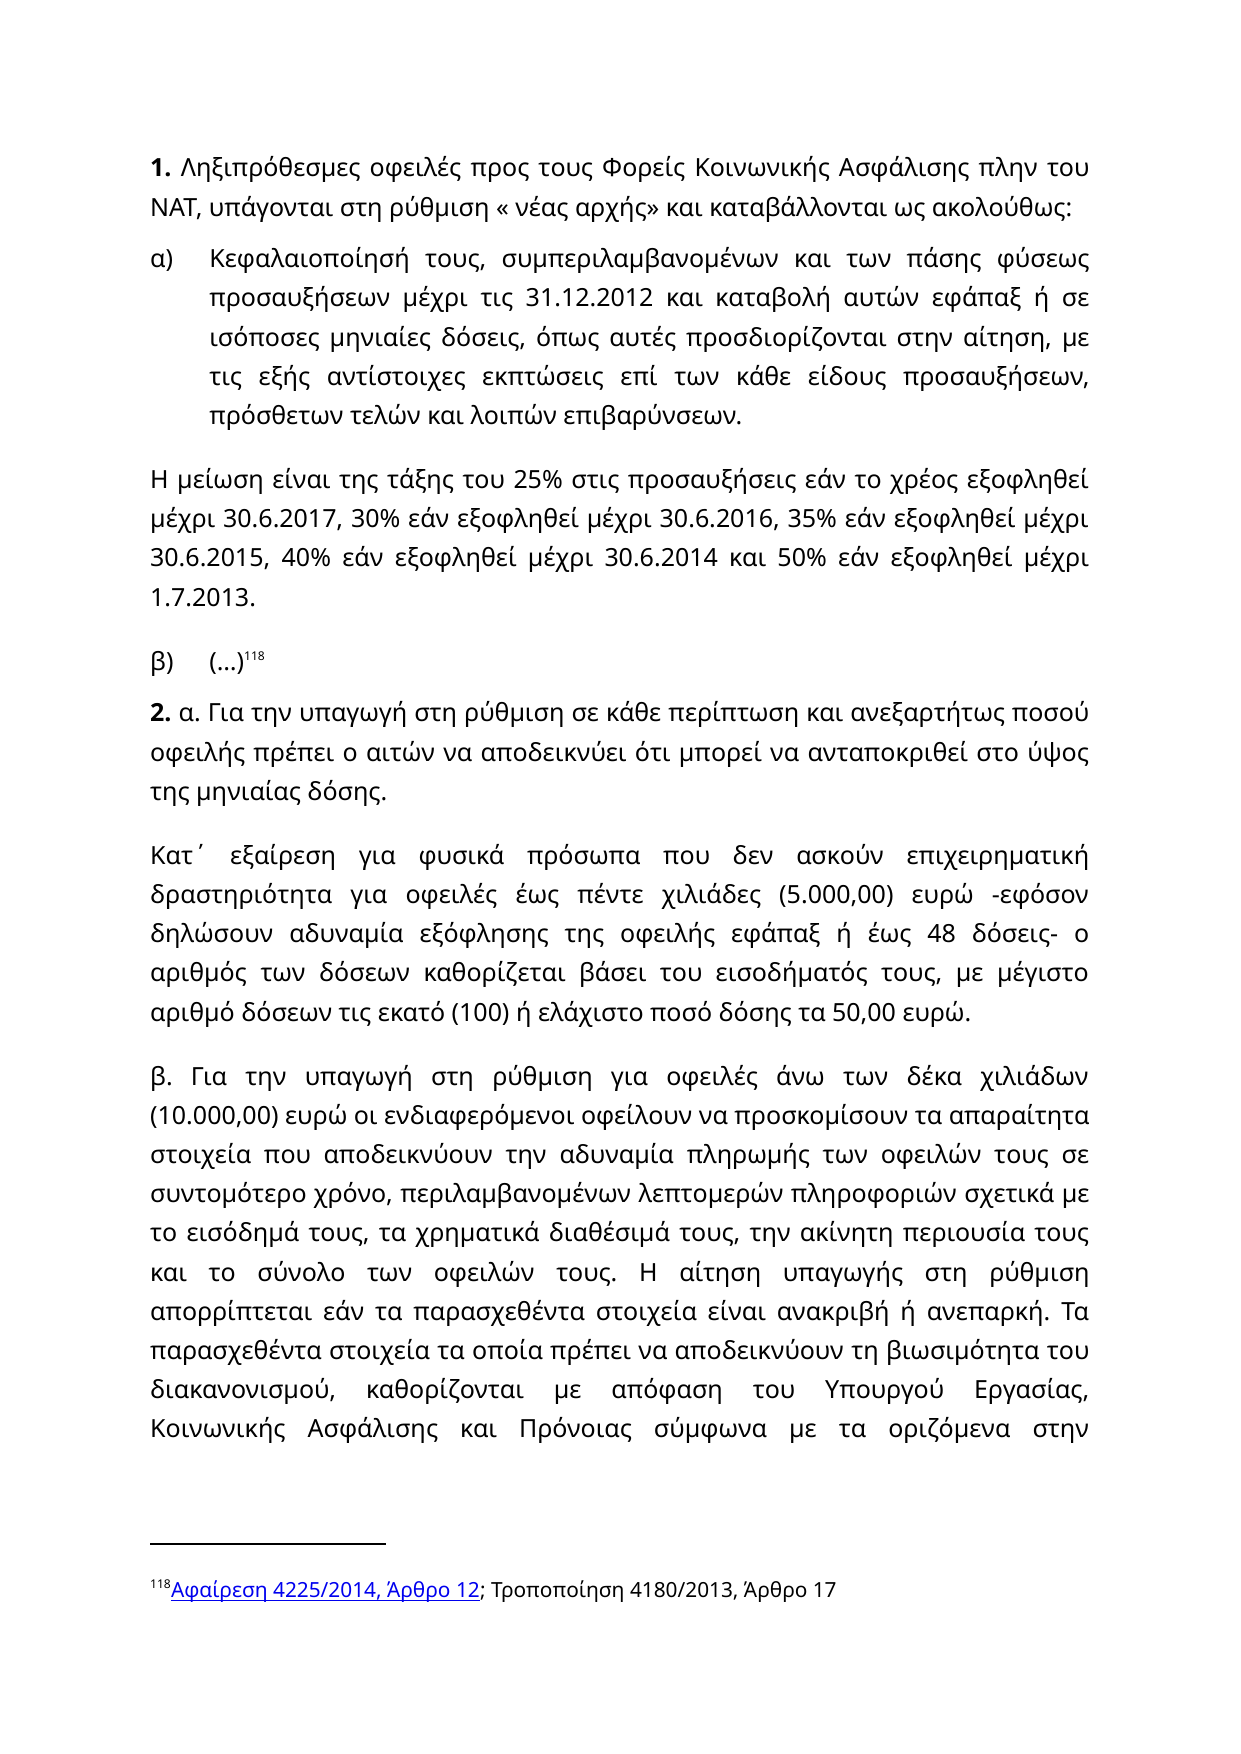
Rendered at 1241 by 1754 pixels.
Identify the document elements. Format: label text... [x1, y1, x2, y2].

text Αφαίρεση 4225/2014, Άρθρο 12; Τροποποίηση 4180/2013, Άρθρο 17 [150, 1576, 1090, 1604]
text Η μείωση είναι της τάξης του 25% στις προσαυξήσεις εάν το χρέος εξοφληθεί μέχρι 30.6.2017, 30% εάν εξοφληθεί μέχρι 30.6.2016, 35% εάν εξοφληθεί μέχρι 30.6.2015, 40% εάν εξοφληθεί μέχρι 30.6.2014 και 50% εάν εξοφληθεί μέχρι 1.7.2013. [150, 462, 1090, 613]
list α) Κεφαλαιοποίησή τους, συμπεριλαμβανομένων και των πάσης φύσεως προσαυξήσεων μέχρι τις 31.12.2012 και καταβολή αυτών εφάπαξ ή σε ισόποσες μηνιαίες δόσεις, όπως αυτές προσδιορίζονται στην αίτηση, με τις εξής αντίστοιχες εκπτώσεις επί των κάθε είδους προσαυξήσεων, πρόσθετων τελών και λοιπών επιβαρύνσεων. [150, 241, 1090, 432]
text 2. α. Για την υπαγωγή στη ρύθμιση σε κάθε περίπτωση και ανεξαρτήτως ποσού οφειλής πρέπει ο αιτών να αποδεικνύει ότι μπορεί να ανταποκριθεί στο ύψος της μηνιαίας δόσης. [150, 695, 1090, 807]
text β. Για την υπαγωγή στη ρύθμιση για οφειλές άνω των δέκα χιλιάδων (10.000,00) ευρώ οι ενδιαφερόμενοι οφείλουν να προσκομίσουν τα απαραίτητα στοιχεία που αποδεικνύουν την αδυναμία πληρωμής των οφειλών τους σε συντομότερο χρόνο, περιλαμβανομένων λεπτομερών πληροφοριών σχετικά με το εισόδημά τους, τα χρηματικά διαθέσιμά τους, την ακίνητη περιουσία τους και το σύνολο των οφειλών τους. Η αίτηση υπαγωγής στη ρύθμιση απορρίπτεται εάν τα παρασχεθέντα στοιχεία είναι ανακριβή ή ανεπαρκή. Τα παρασχεθέντα στοιχεία τα οποία πρέπει να αποδεικνύουν τη βιωσιμότητα του διακανονισμού, καθορίζονται με απόφαση του Υπουργού Εργασίας, Κοινωνικής Ασφάλισης και Πρόνοιας σύμφωνα με τα οριζόμενα στην [150, 1058, 1090, 1445]
list β) (…) [150, 643, 1090, 677]
text 1. Ληξιπρόθεσμες οφειλές προς τους Φορείς Κοινωνικής Ασφάλισης πλην του ΝΑΤ, υπάγονται στη ρύθμιση « νέας αρχής» και καταβάλλονται ως ακολούθως: [150, 150, 1090, 223]
text Κατ΄ εξαίρεση για φυσικά πρόσωπα που δεν ασκούν επιχειρηματική δραστηριότητα για οφειλές έως πέντε χιλιάδες (5.000,00) ευρώ -εφόσον δηλώσουν αδυναμία εξόφλησης της οφειλής εφάπαξ ή έως 48 δόσεις- ο αριθμός των δόσεων καθορίζεται βάσει του εισοδήματός τους, με μέγιστο αριθμό δόσεων τις εκατό (100) ή ελάχιστο ποσό δόσης τα 50,00 ευρώ. [150, 837, 1090, 1028]
